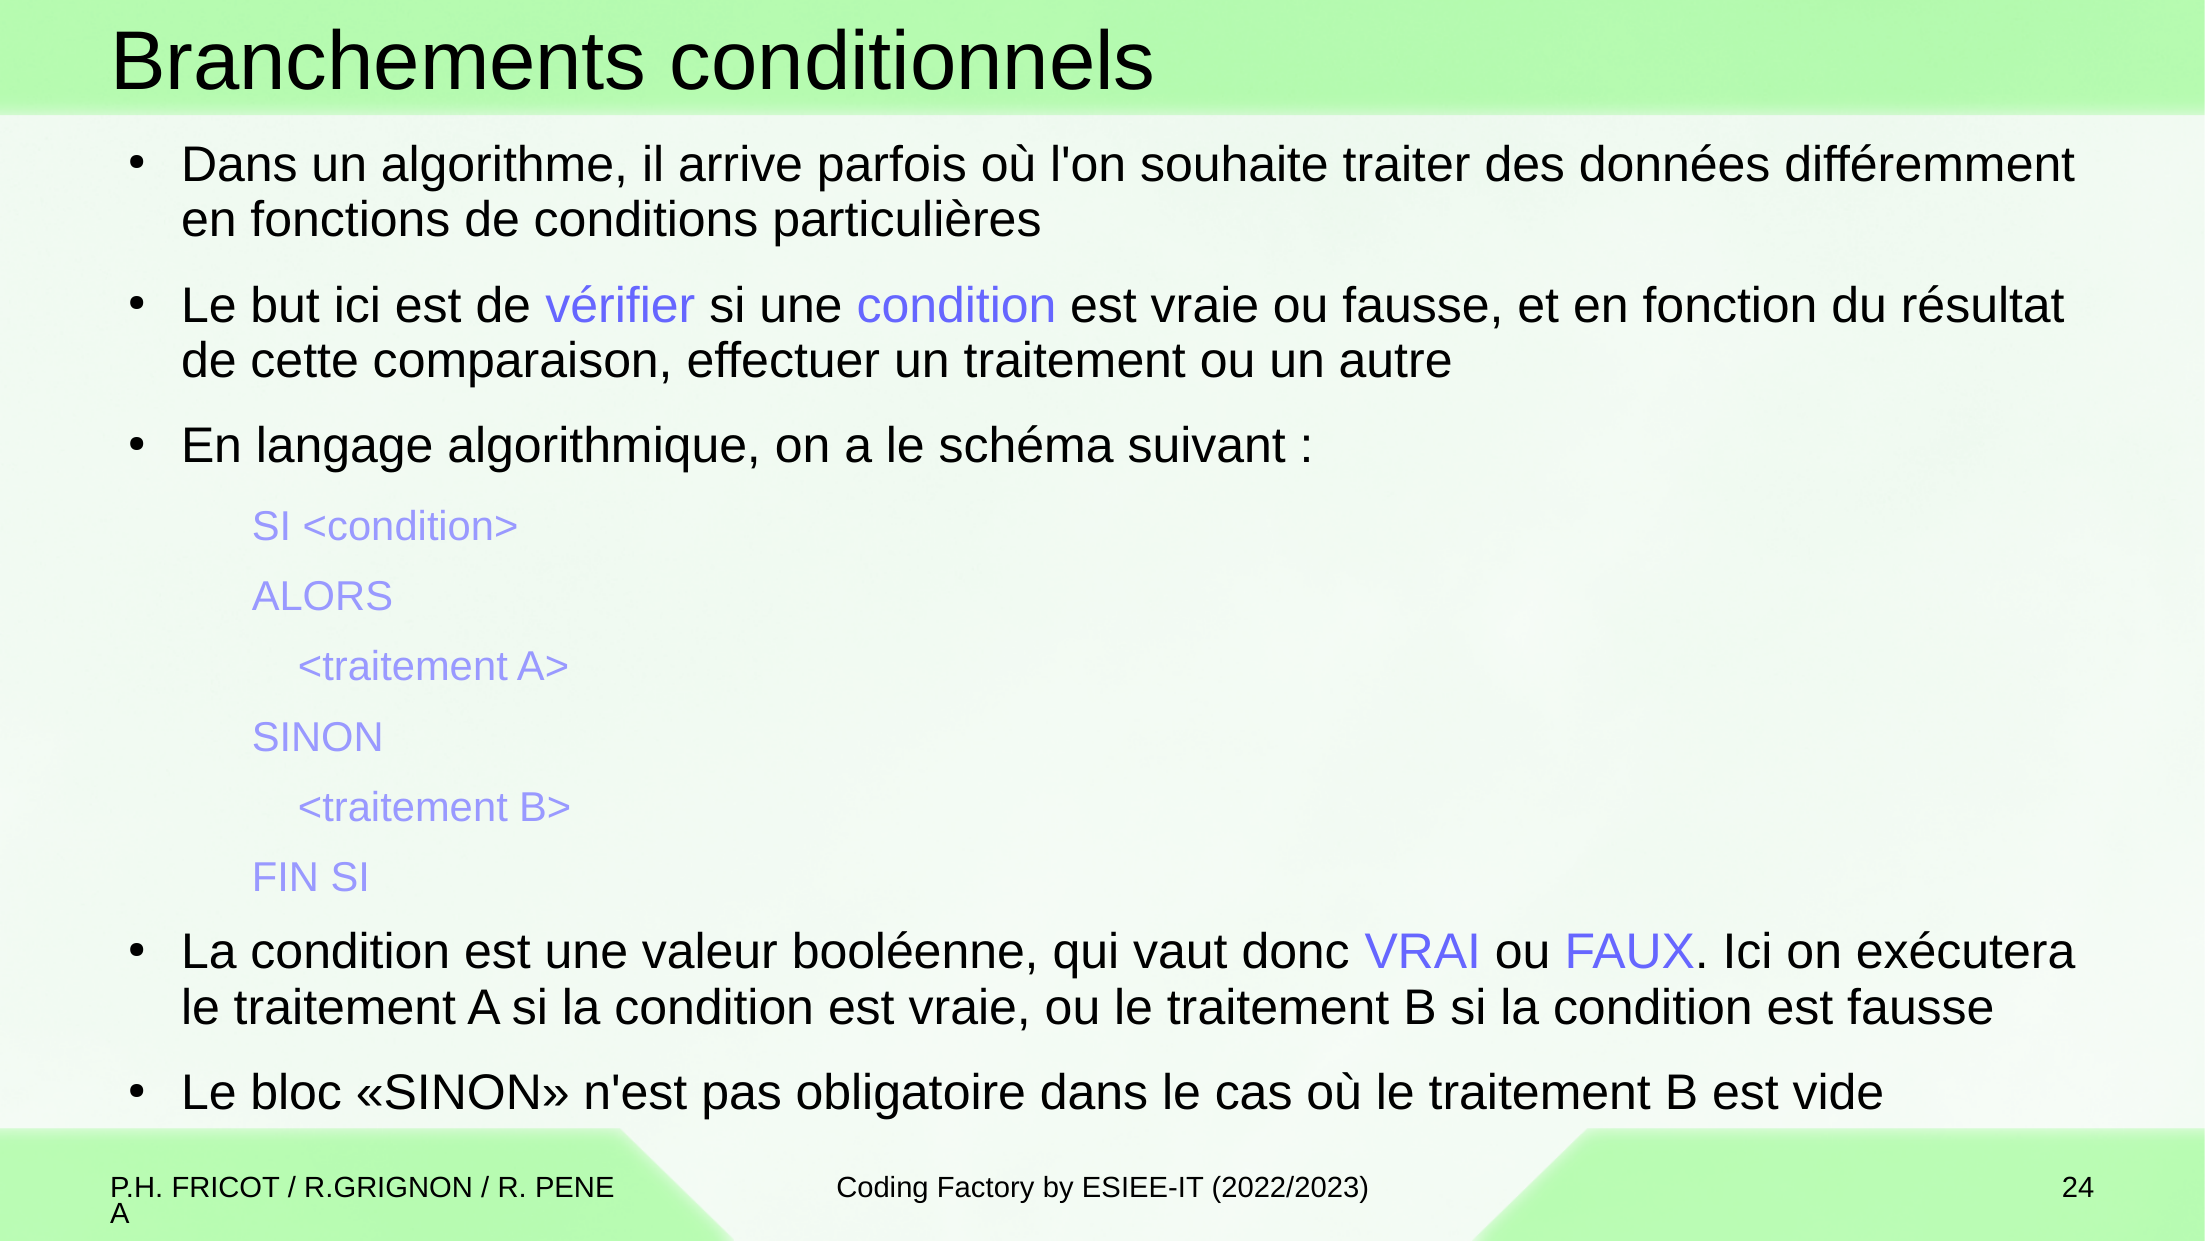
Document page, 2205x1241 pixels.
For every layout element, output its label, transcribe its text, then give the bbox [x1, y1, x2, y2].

list Dans un algorithme, il arrive parfois où l'on souhaite traiter des données différemment en fonctions de conditions particulières Le but ici est de vérifier si une condition est vraie ou fausse, et en fonction du résultat de cette comparaison, effectuer un traitement ou un autre En langage algorithmique, on a le schéma suivant : SI <condition> ALORS <traitement A> SINON <traitement B> FIN SI La condition est une valeur booléenne, qui vaut donc VRAI ou FAUX. Ici on exécutera le traitement A si la condition est vraie, ou le traitement B si la condition est fausse Le bloc «SINON» n'est pas obligatoire dans le cas où le traitement B est vide [110, 206, 2095, 1208]
title Branchements conditionnels [110, 49, 2095, 206]
picture [0, 0, 2205, 1241]
